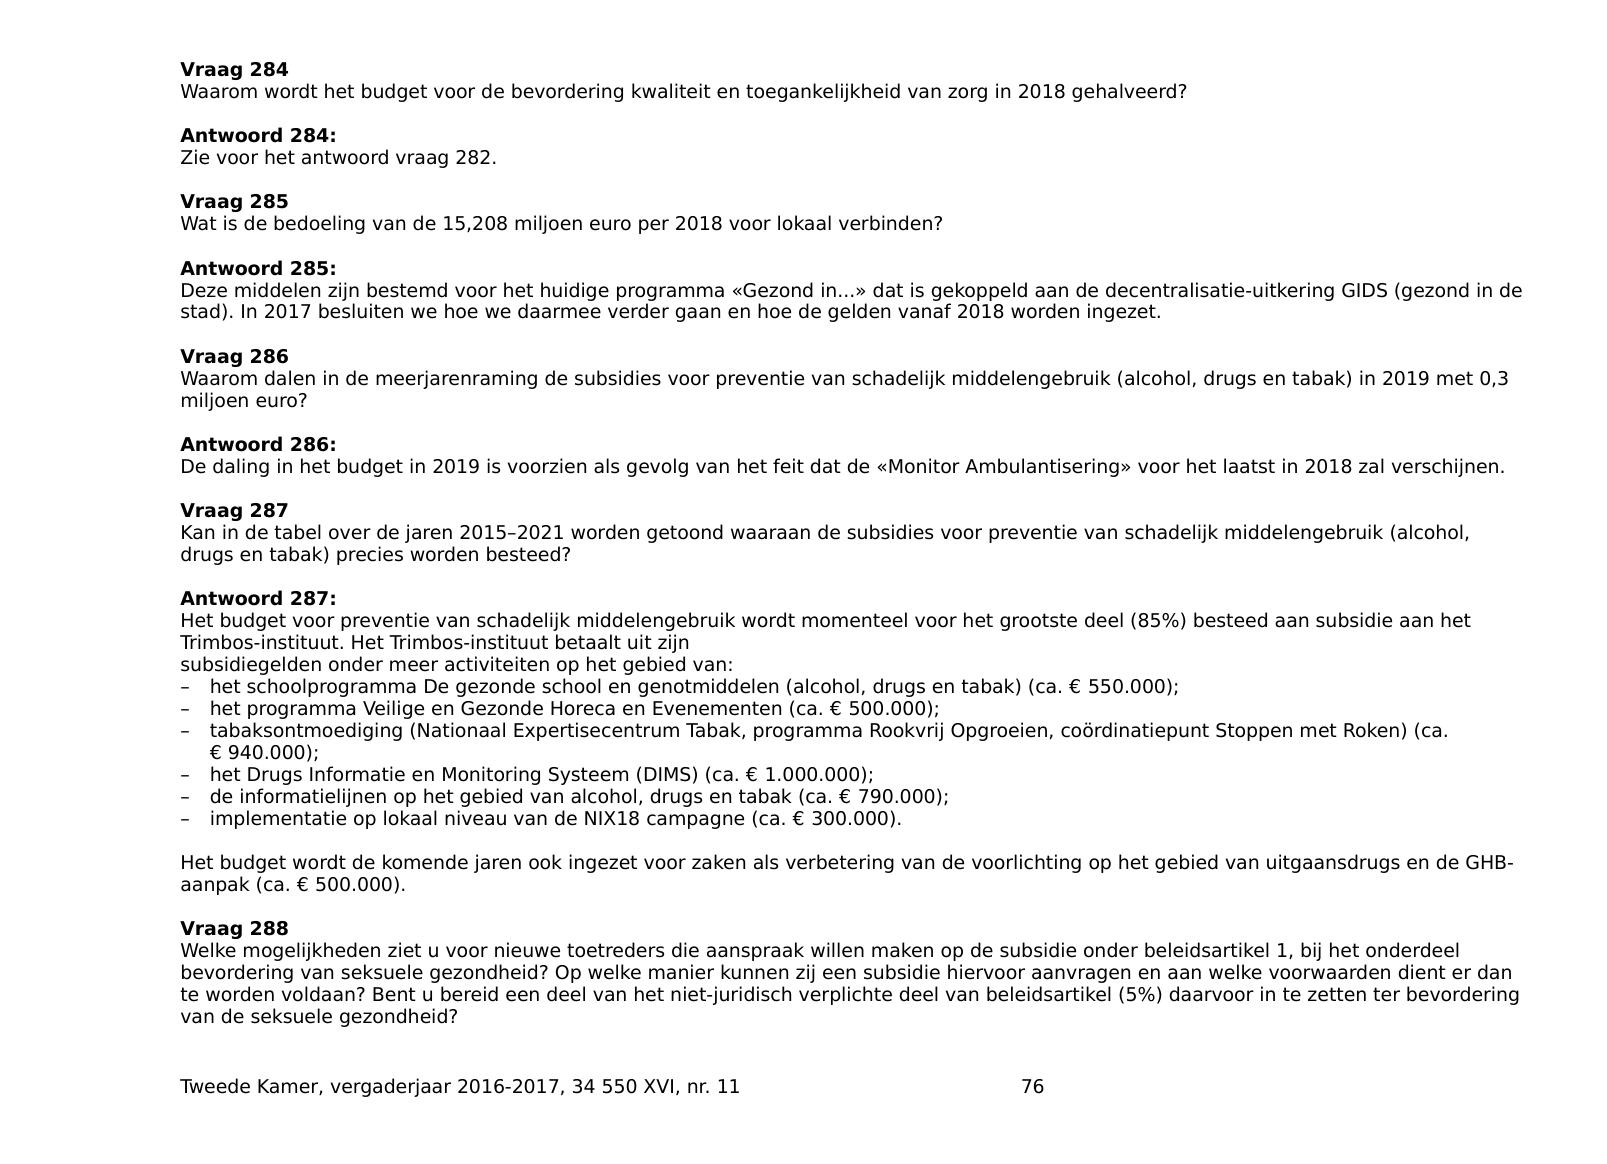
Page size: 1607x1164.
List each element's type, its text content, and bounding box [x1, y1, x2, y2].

text – het Drugs Informatie en Monitoring Systeem (DIMS) (ca. € 1.000.000); [180, 764, 1529, 786]
text Antwoord 285: [180, 257, 1529, 279]
text Zie voor het antwoord vraag 282. [180, 147, 1529, 169]
text Deze middelen zijn bestemd voor het huidige programma «Gezond in...» dat is gekoppeld aan de decentralisatie-uitkering GIDS (gezond in de stad). In 2017 besluiten we hoe we daarmee verder gaan en hoe de gelden vanaf 2018 worden ingezet. [180, 279, 1529, 323]
text Waarom dalen in de meerjarenraming de subsidies voor preventie van schadelijk middelengebruik (alcohol, drugs en tabak) in 2019 met 0,3 miljoen euro? [180, 368, 1529, 412]
text Antwoord 287: [180, 588, 1529, 610]
text Antwoord 286: [180, 434, 1529, 456]
text De daling in het budget in 2019 is voorzien als gevolg van het feit dat de «Monitor Ambulantisering» voor het laatst in 2018 zal verschijnen. [180, 456, 1529, 478]
text Vraag 284 [180, 59, 1529, 81]
text Het budget wordt de komende jaren ook ingezet voor zaken als verbetering van de voorlichting op het gebied van uitgaansdrugs en de GHB-aanpak (ca. € 500.000). [180, 852, 1529, 896]
text Vraag 288 [180, 918, 1529, 940]
text Wat is de bedoeling van de 15,208 miljoen euro per 2018 voor lokaal verbinden? [180, 213, 1529, 235]
text Antwoord 284: [180, 125, 1529, 147]
text – het programma Veilige en Gezonde Horeca en Evenementen (ca. € 500.000); [180, 698, 1529, 720]
text Het budget voor preventie van schadelijk middelengebruik wordt momenteel voor het grootste deel (85%) besteed aan subsidie aan het Trimbos-instituut. Het Trimbos-instituut betaalt uit zijn [180, 610, 1529, 654]
text – de informatielijnen op het gebied van alcohol, drugs en tabak (ca. € 790.000); [180, 786, 1529, 808]
text Vraag 286 [180, 346, 1529, 368]
text – het schoolprogramma De gezonde school en genotmiddelen (alcohol, drugs en tabak) (ca. € 550.000); [180, 676, 1529, 698]
text Vraag 287 [180, 500, 1529, 522]
text Vraag 285 [180, 191, 1529, 213]
text subsidiegelden onder meer activiteiten op het gebied van: [180, 654, 1529, 676]
text Welke mogelijkheden ziet u voor nieuwe toetreders die aanspraak willen maken op de subsidie onder beleidsartikel 1, bij het onderdeel bevordering van seksuele gezondheid? Op welke manier kunnen zij een subsidie hiervoor aanvragen en aan welke voorwaarden dient er dan te worden voldaan? Bent u bereid een deel van het niet-juridisch verplichte deel van beleidsartikel (5%) daarvoor in te zetten ter bevordering van de seksuele gezondheid? [180, 940, 1529, 1028]
text – tabaksontmoediging (Nationaal Expertisecentrum Tabak, programma Rookvrij Opgroeien, coördinatiepunt Stoppen met Roken) (ca. € 940.000); [180, 720, 1529, 764]
text Kan in de tabel over de jaren 2015–2021 worden getoond waaraan de subsidies voor preventie van schadelijk middelengebruik (alcohol, drugs en tabak) precies worden besteed? [180, 522, 1529, 566]
text – implementatie op lokaal niveau van de NIX18 campagne (ca. € 300.000). [180, 808, 1529, 830]
text Waarom wordt het budget voor de bevordering kwaliteit en toegankelijkheid van zorg in 2018 gehalveerd? [180, 81, 1529, 103]
